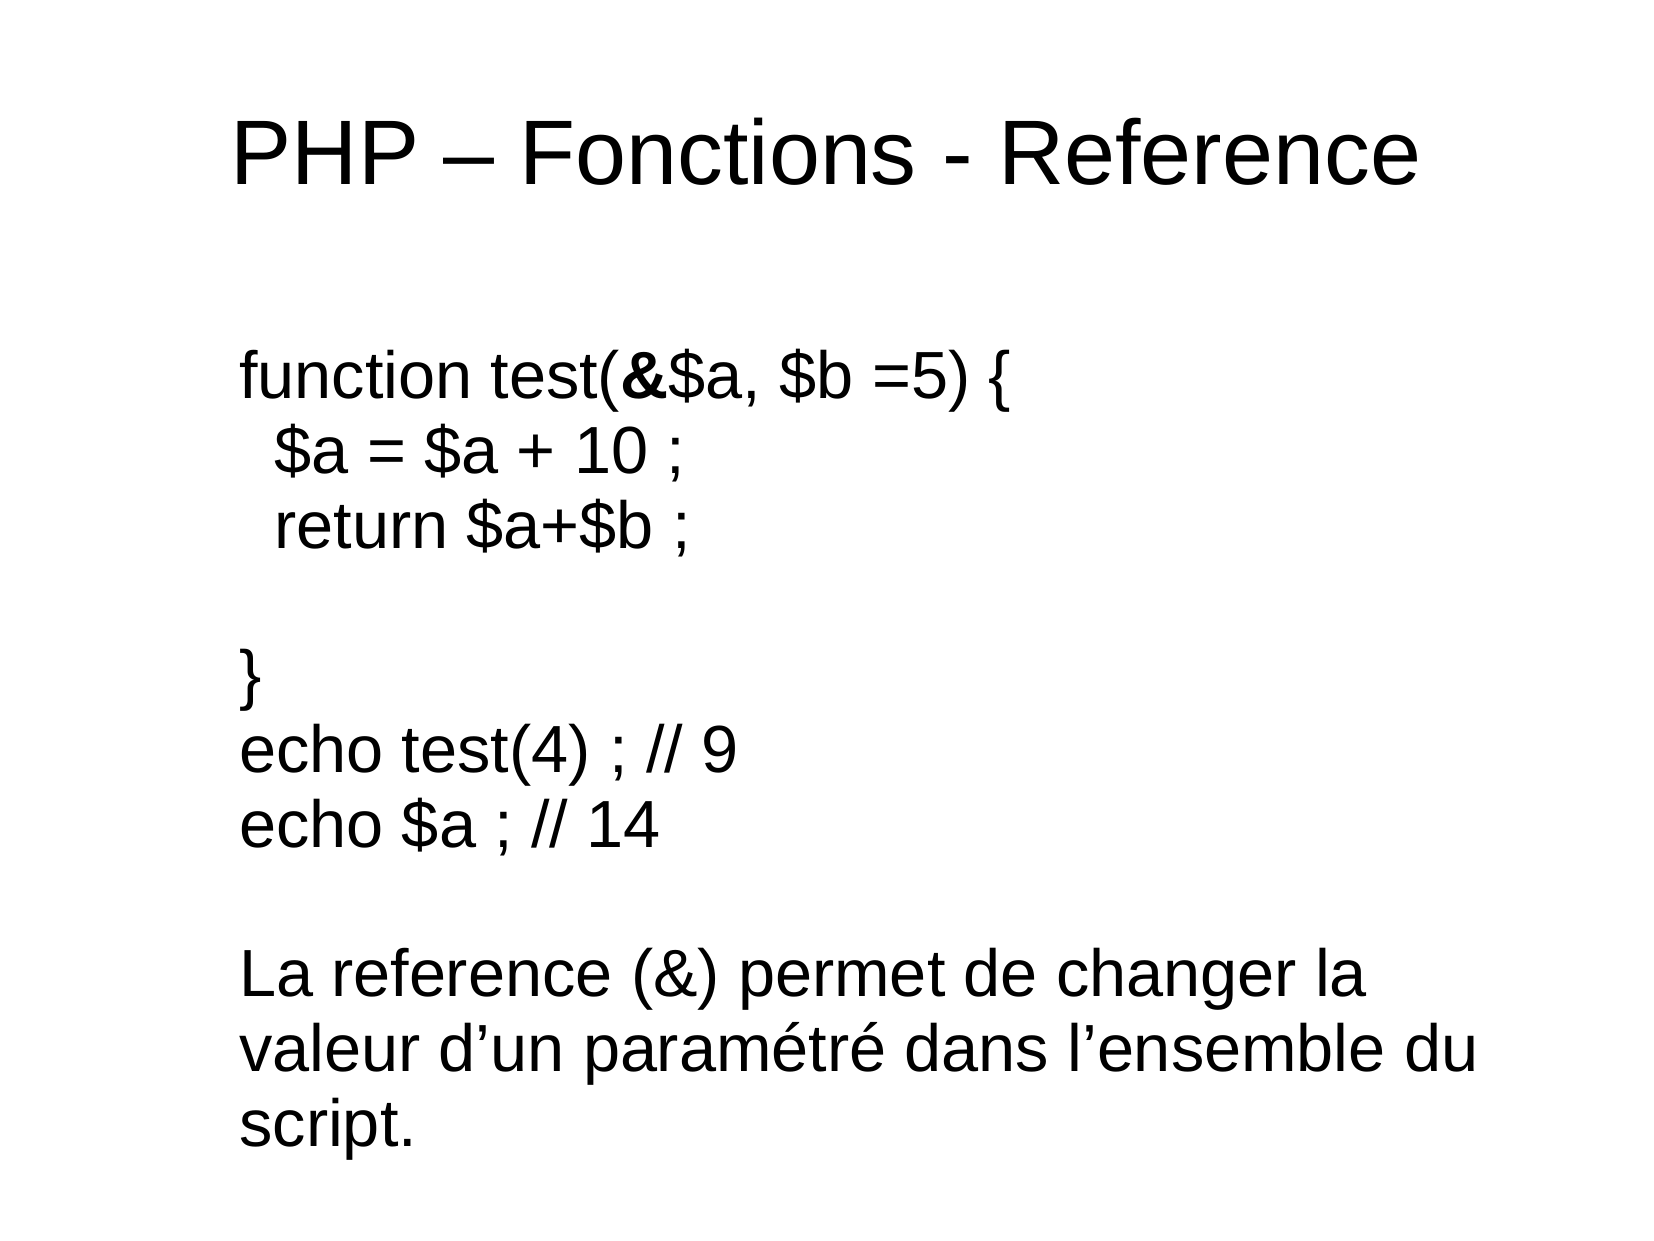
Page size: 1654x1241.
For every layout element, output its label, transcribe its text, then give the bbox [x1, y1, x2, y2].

list [82, 290, 1571, 1010]
title PHP – Fonctions - Reference [82, 49, 1571, 257]
text_box function test(&$a, $b =5) { $a = $a + 10 ; return $a+$b ; } echo test(4) ; // 9 echo $a ; // 14 La reference (&) permet de changer la valeur d’un paramétré dans l’ensemble du script. [188, 330, 1536, 1241]
